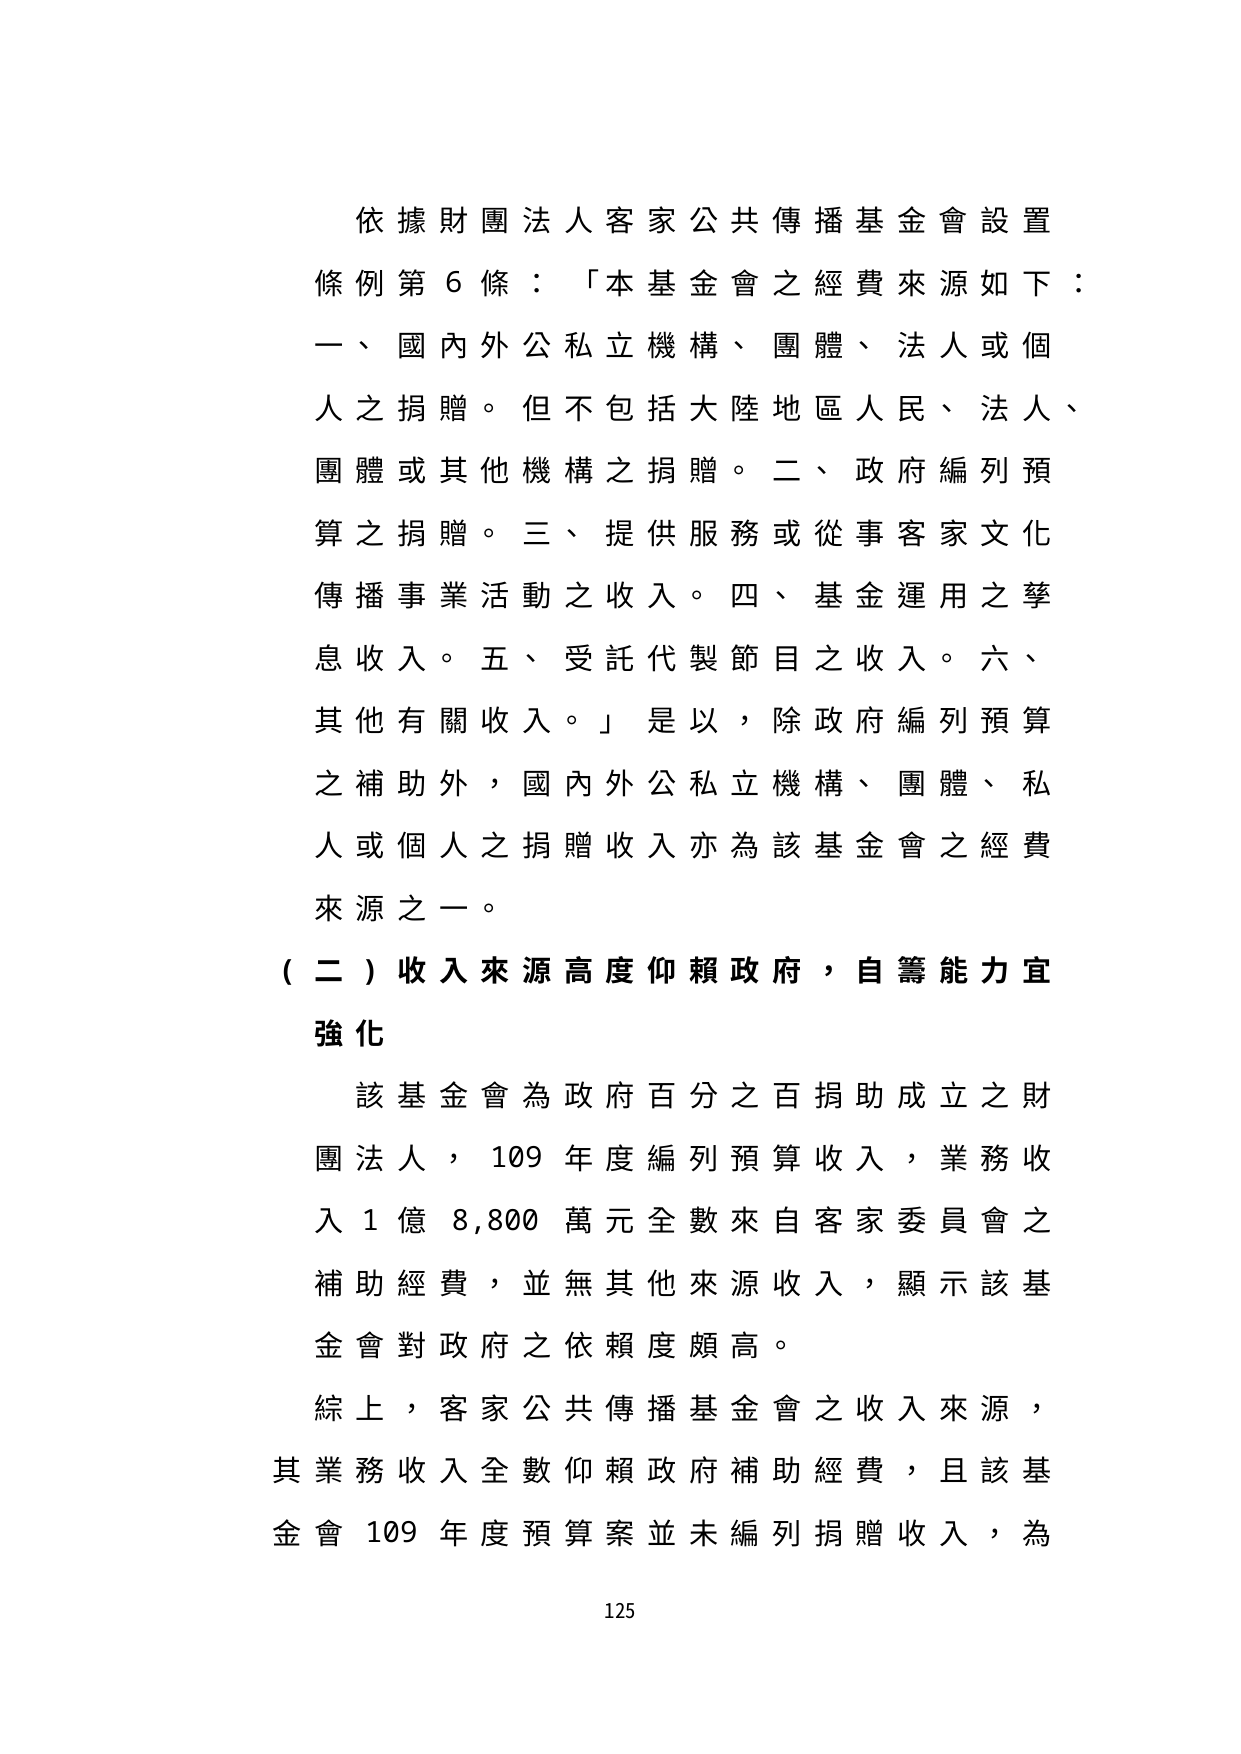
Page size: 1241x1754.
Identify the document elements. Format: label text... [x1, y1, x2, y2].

text 依據財團法人客家公共傳播基金會設置條例第6條：「本基金會之經費來源如下：一、國內外公私立機構、團體、法人或個人之捐贈。但不包括大陸地區人民、法人、團體或其他機構之捐贈。二、政府編列預算之捐贈。三、提供服務或從事客家文化傳播事業活動之收入。四、基金運用之孳息收入。五、受託代製節目之收入。六、其他有關收入。」是以，除政府編列預算之補助外，國內外公私立機構、團體、私人或個人之捐贈收入亦為該基金會之經費來源之一。 [271, 177, 1058, 927]
text 綜上，客家公共傳播基金會之收入來源，其業務收入全數仰賴政府補助經費，且該基金會109年度預算案並未編列捐贈收入，為 [242, 1365, 1058, 1552]
text 該基金會為政府百分之百捐助成立之財團法人，109年度編列預算收入，業務收入1億8,800萬元全數來自客家委員會之補助經費，並無其他來源收入，顯示該基金會對政府之依賴度頗高。 [271, 1052, 1058, 1365]
text (二)收入來源高度仰賴政府，自籌能力宜強化 [242, 927, 1058, 1052]
